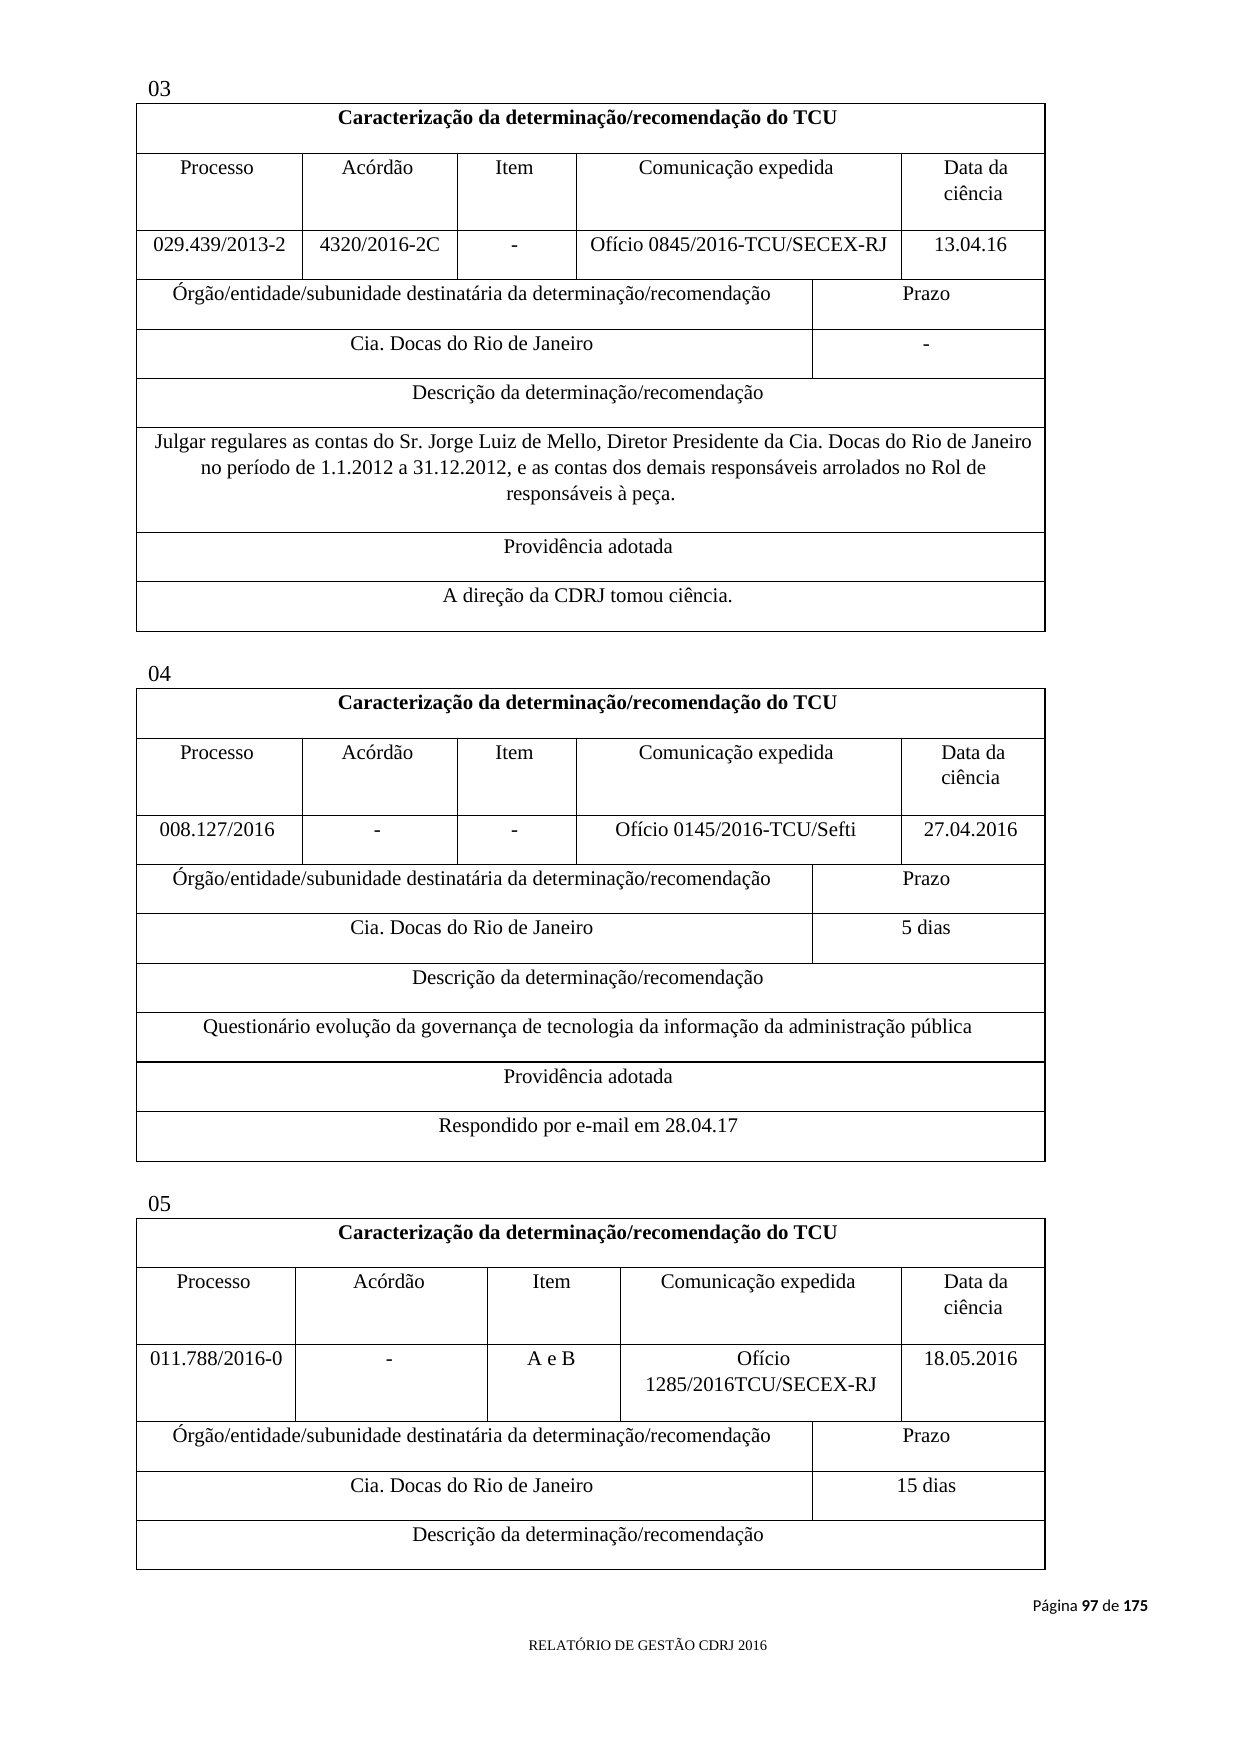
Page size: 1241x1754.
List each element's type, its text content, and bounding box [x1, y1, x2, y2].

table_cell A direção da CDRJ tomou ciência. [137, 582, 1044, 631]
table_cell Providência adotada [137, 1063, 1044, 1111]
table_cell 029.439/2013-2 [137, 231, 302, 279]
table_cell - [303, 816, 457, 864]
table_cell 5 dias [813, 914, 1044, 963]
table_cell Comunicação expedida [577, 739, 901, 814]
table_cell Órgão/entidade/subunidade destinatária da determinação/recomendação [137, 865, 812, 913]
table_cell Descrição da determinação/recomendação [137, 1521, 1044, 1569]
table_header Caracterização da determinação/recomendação do TCU [137, 104, 1044, 153]
table_cell Item [488, 1268, 620, 1344]
table_cell Cia. Docas do Rio de Janeiro [137, 914, 812, 963]
table_cell Ofício 0145/2016-TCU/Sefti [577, 816, 901, 864]
table_cell Cia. Docas do Rio de Janeiro [137, 330, 812, 378]
table_cell Acórdão [303, 739, 457, 814]
table_cell 13.04.16 [902, 231, 1044, 279]
table_cell Prazo [813, 1422, 1044, 1471]
table_cell Comunicação expedida [621, 1268, 901, 1344]
table_cell 15 dias [813, 1472, 1044, 1520]
table_cell 4320/2016-2C [303, 231, 457, 279]
table_cell Respondido por e-mail em 28.04.17 [137, 1112, 1044, 1161]
table_cell 011.788/2016-0 [137, 1345, 295, 1421]
table_cell Acórdão [296, 1268, 487, 1344]
table_cell - [813, 330, 1044, 378]
table_cell Órgão/entidade/subunidade destinatária da determinação/recomendação [137, 1422, 812, 1471]
table_cell Item [458, 739, 576, 814]
table_cell Acórdão [303, 154, 457, 229]
table_cell Ofício 0845/2016-TCU/SECEX-RJ [577, 231, 901, 279]
table_cell Comunicação expedida [577, 154, 901, 229]
text 03 [148, 75, 1089, 101]
table_cell Julgar regulares as contas do Sr. Jorge Luiz de Mello, Diretor Presidente da Cia. Docas do Rio de Janeiro no período de 1.1.2012 a 31.12.2012, e as contas dos demais responsáveis arrolados no Rol de responsáveis à peça. [137, 428, 1044, 532]
table_cell Prazo [813, 865, 1044, 913]
table_cell Item [458, 154, 576, 229]
text 05 [148, 1190, 1089, 1216]
table_cell Descrição da determinação/recomendação [137, 964, 1044, 1012]
table_cell Processo [137, 154, 302, 229]
table_cell Ofício 1285/2016TCU/SECEX-RJ [621, 1345, 901, 1421]
table_header Caracterização da determinação/recomendação do TCU [137, 689, 1044, 737]
table_cell Data da ciência [902, 1268, 1044, 1344]
table_cell Providência adotada [137, 533, 1044, 581]
table_cell Questionário evolução da governança de tecnologia da informação da administração pública [137, 1013, 1044, 1061]
table_cell - [458, 816, 576, 864]
table_cell Órgão/entidade/subunidade destinatária da determinação/recomendação [137, 280, 812, 328]
table_header Caracterização da determinação/recomendação do TCU [137, 1219, 1044, 1267]
table_cell 27.04.2016 [902, 816, 1044, 864]
table_cell A e B [488, 1345, 620, 1421]
table_cell - [458, 231, 576, 279]
table_cell Processo [137, 739, 302, 814]
table_cell 18.05.2016 [902, 1345, 1044, 1421]
table_cell Descrição da determinação/recomendação [137, 379, 1044, 427]
table_cell Prazo [813, 280, 1044, 328]
table_cell - [296, 1345, 487, 1421]
table_cell Cia. Docas do Rio de Janeiro [137, 1472, 812, 1520]
table_cell Processo [137, 1268, 295, 1344]
table_cell 008.127/2016 [137, 816, 302, 864]
table_cell Data da ciência [902, 154, 1044, 229]
table_cell Data da ciência [902, 739, 1044, 814]
text 04 [148, 660, 1089, 686]
